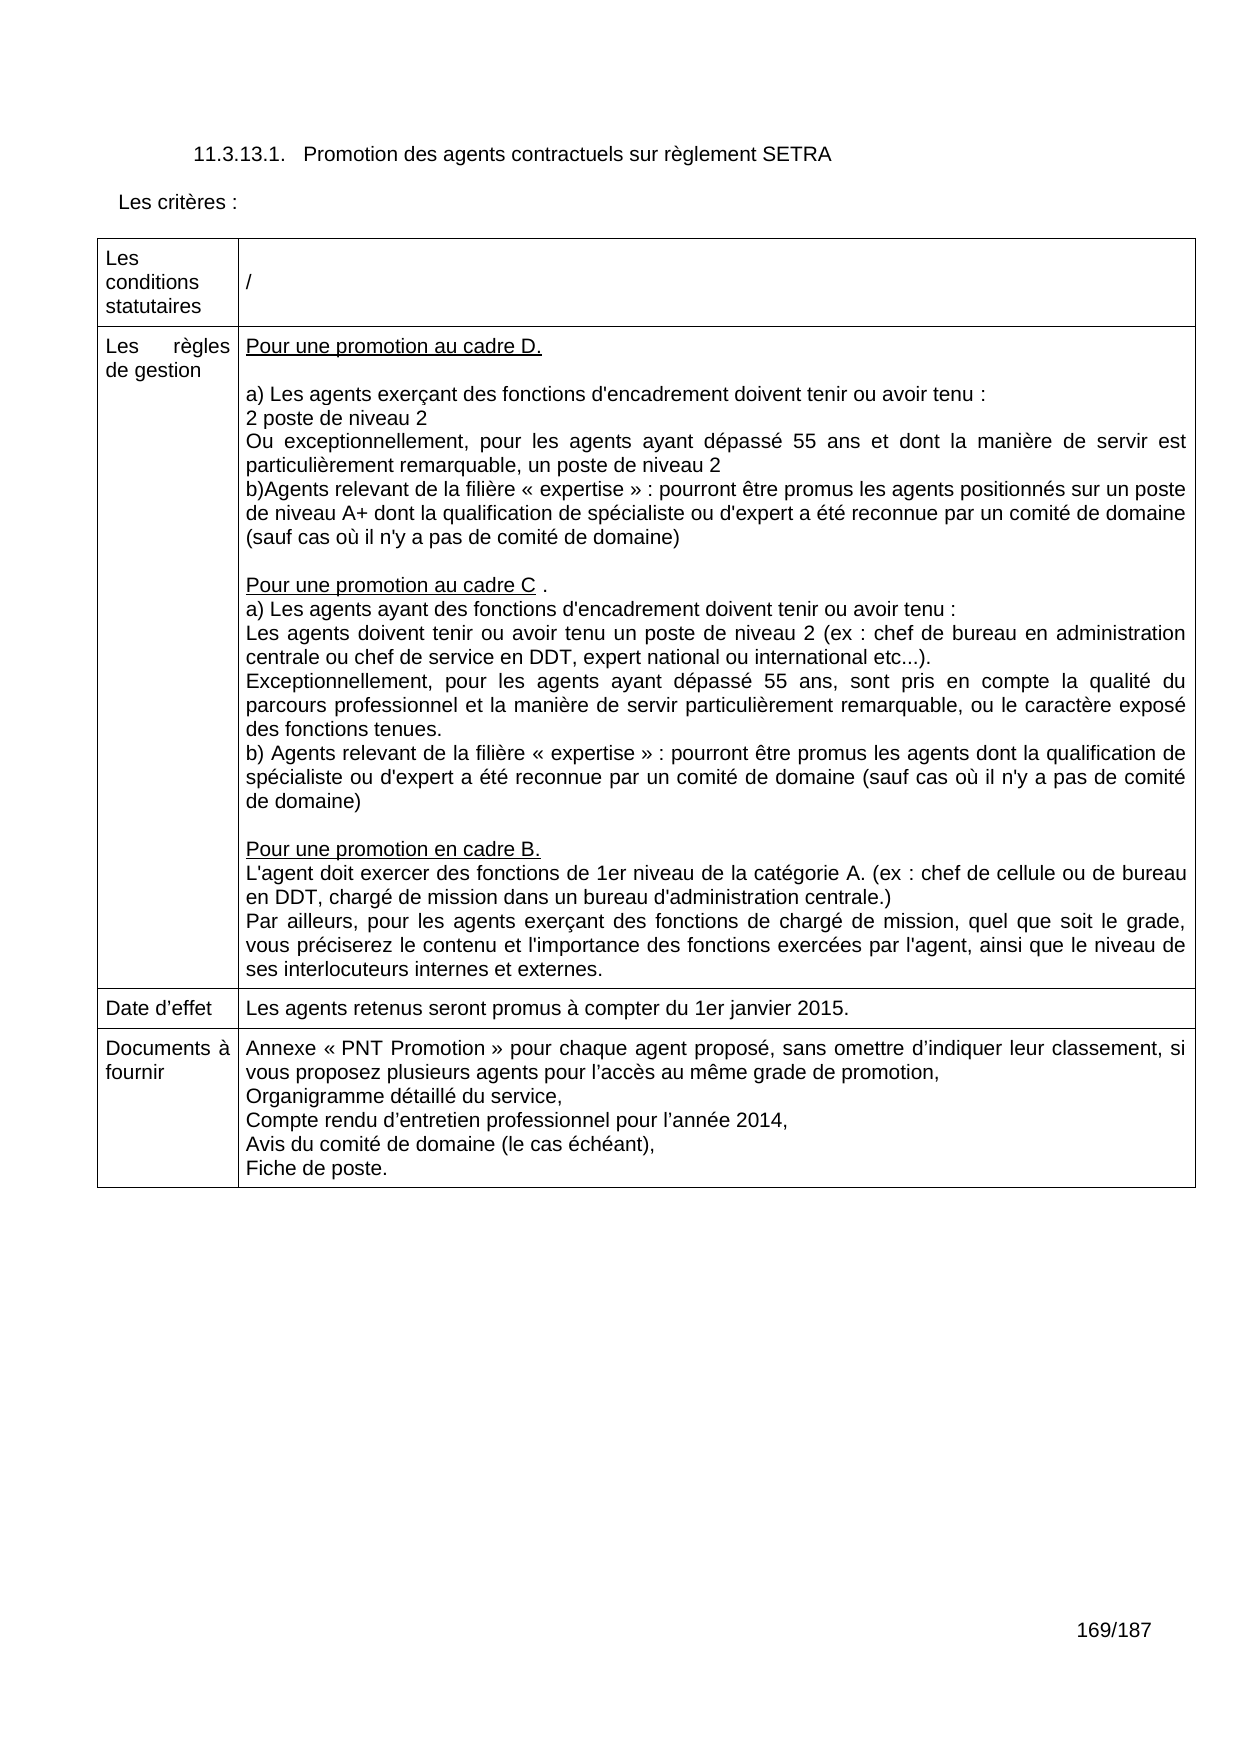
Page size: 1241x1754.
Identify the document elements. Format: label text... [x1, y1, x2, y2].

table_cell Pour une promotion au cadre D. a) Les agents exerçant des fonctions d'encadrement doivent tenir ou avoir tenu : 2 poste de niveau 2 Ou exceptionnellement, pour les agents ayant dépassé 55 ans et dont la manière de servir est particulièrement remarquable, un poste de niveau 2 b)Agents relevant de la filière « expertise » : pourront être promus les agents positionnés sur un poste de niveau A+ dont la qualification de spécialiste ou d'expert a été reconnue par un comité de domaine (sauf cas où il n'y a pas de comité de domaine) Pour une promotion au cadre C . a) Les agents ayant des fonctions d'encadrement doivent tenir ou avoir tenu : Les agents doivent tenir ou avoir tenu un poste de niveau 2 (ex : chef de bureau en administration centrale ou chef de service en DDT, expert national ou international etc...). Exceptionnellement, pour les agents ayant dépassé 55 ans, sont pris en compte la qualité du parcours professionnel et la manière de servir particulièrement remarquable, ou le caractère exposé des fonctions tenues. b) Agents relevant de la filière « expertise » : pourront être promus les agents dont la qualification de spécialiste ou d'expert a été reconnue par un comité de domaine (sauf cas où il n'y a pas de comité de domaine) Pour une promotion en cadre B. L'agent doit exercer des fonctions de 1er niveau de la catégorie A. (ex : chef de cellule ou de bureau en DDT, chargé de mission dans un bureau d'administration centrale.) Par ailleurs, pour les agents exerçant des fonctions de chargé de mission, quel que soit le grade, vous préciserez le contenu et l'importance des fonctions exercées par l'agent, ainsi que le niveau de ses interlocuteurs internes et externes. [239, 327, 1195, 988]
table_header Les conditions statutaires [98, 239, 238, 326]
table_cell Les règles de gestion [98, 327, 238, 988]
table_cell Documents à fournir [98, 1029, 238, 1187]
table_header / [239, 239, 1195, 326]
table_cell Date d’effet [98, 989, 238, 1028]
table_cell Les agents retenus seront promus à compter du 1er janvier 2015. [239, 989, 1195, 1028]
table_cell Annexe « PNT Promotion » pour chaque agent proposé, sans omettre d’indiquer leur classement, si vous proposez plusieurs agents pour l’accès au même grade de promotion, Organigramme détaillé du service, Compte rendu d’entretien professionnel pour l’année 2014, Avis du comité de domaine (le cas échéant), Fiche de poste. [239, 1029, 1195, 1187]
subtitle Promotion des agents contractuels sur règlement SETRA [118, 142, 1152, 166]
text Les critères : [118, 190, 1152, 214]
